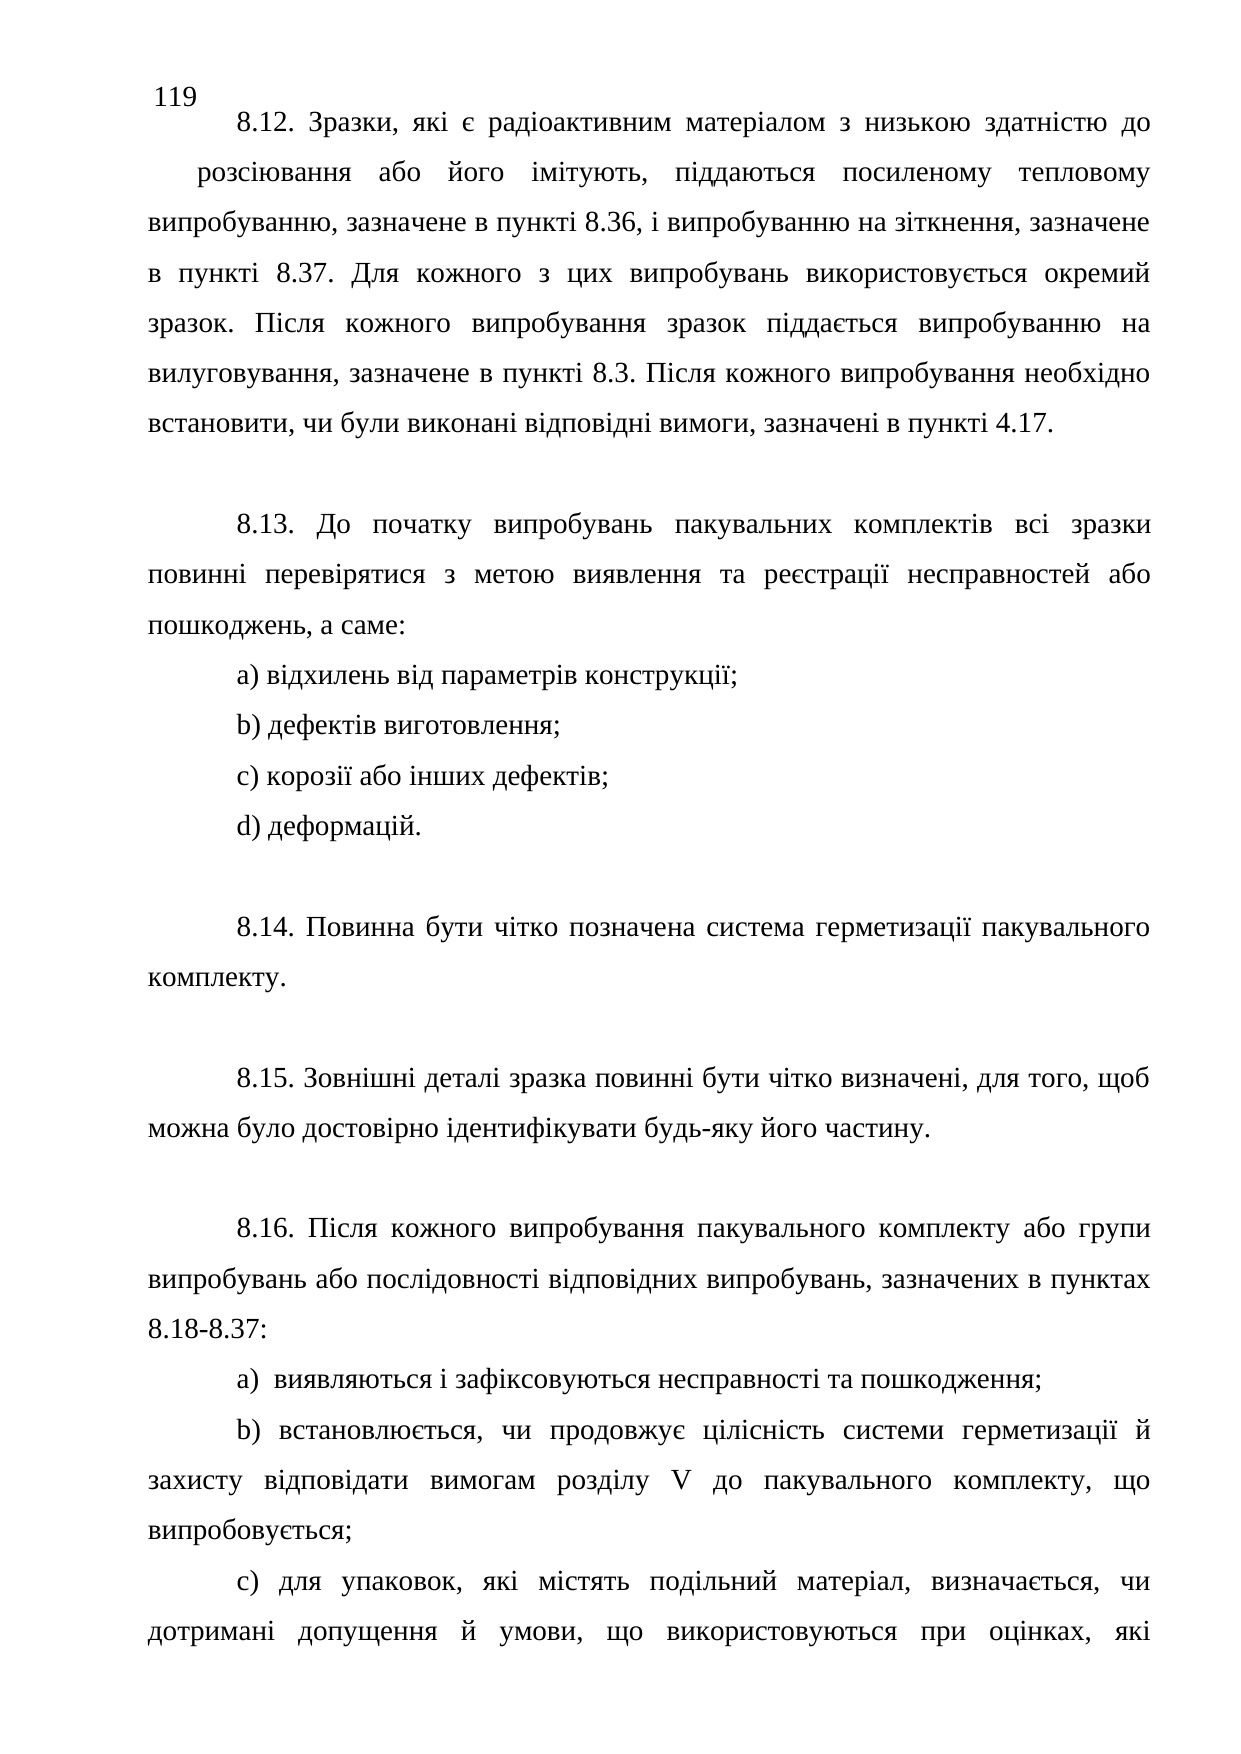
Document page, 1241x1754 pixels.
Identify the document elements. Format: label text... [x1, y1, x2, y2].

text а) виявляються і зафіксовуються несправності та пошкодження; [148, 1362, 1152, 1395]
text с) для упаковок, які містять подільний матеріал, визначається, чи дотримані допущення й умови, що використовуються при оцінках, які [148, 1563, 1152, 1647]
text d) деформацій. [148, 808, 1152, 842]
text 8.16. Після кожного випробування пакувального комплекту або групи випробувань або послідовності відповідних випробувань, зазначених в пунктах 8.18-8.37: [148, 1211, 1152, 1345]
text а) відхилень від параметрів конструкції; [148, 657, 1152, 691]
text 8.12. Зразки, які є радіоактивним матеріалом з низькою здатністю до розсіювання або його імітують, піддаються посиленому тепловому випробуванню, зазначене в пункті 8.36, і випробуванню на зіткнення, зазначене в пункті 8.37. Для кожного з цих випробувань використовується окремий зразок. Після кожного випробування зразок піддається випробуванню на вилуговування, зазначене в пункті 8.3. Після кожного випробування необхідно встановити, чи були виконані відповідні вимоги, зазначені в пункті 4.17. [148, 104, 1152, 439]
text 8.13. До початку випробувань пакувальних комплектів всі зразки повинні перевірятися з метою виявлення та реєстрації несправностей або пошкоджень, а саме: [148, 506, 1152, 640]
text 8.15. Зовнішні деталі зразка повинні бути чітко визначені, для того, щоб можна було достовірно ідентифікувати будь-яку його частину. [148, 1060, 1152, 1143]
text 8.14. Повинна бути чітко позначена система герметизації пакувального комплекту. [148, 909, 1152, 993]
text b) дефектів виготовлення; [148, 707, 1152, 741]
text с) корозії або інших дефектів; [148, 758, 1152, 791]
text b) встановлюється, чи продовжує цілісність системи герметизації й захисту відповідати вимогам розділу V до пакувального комплекту, що випробовується; [148, 1412, 1152, 1546]
